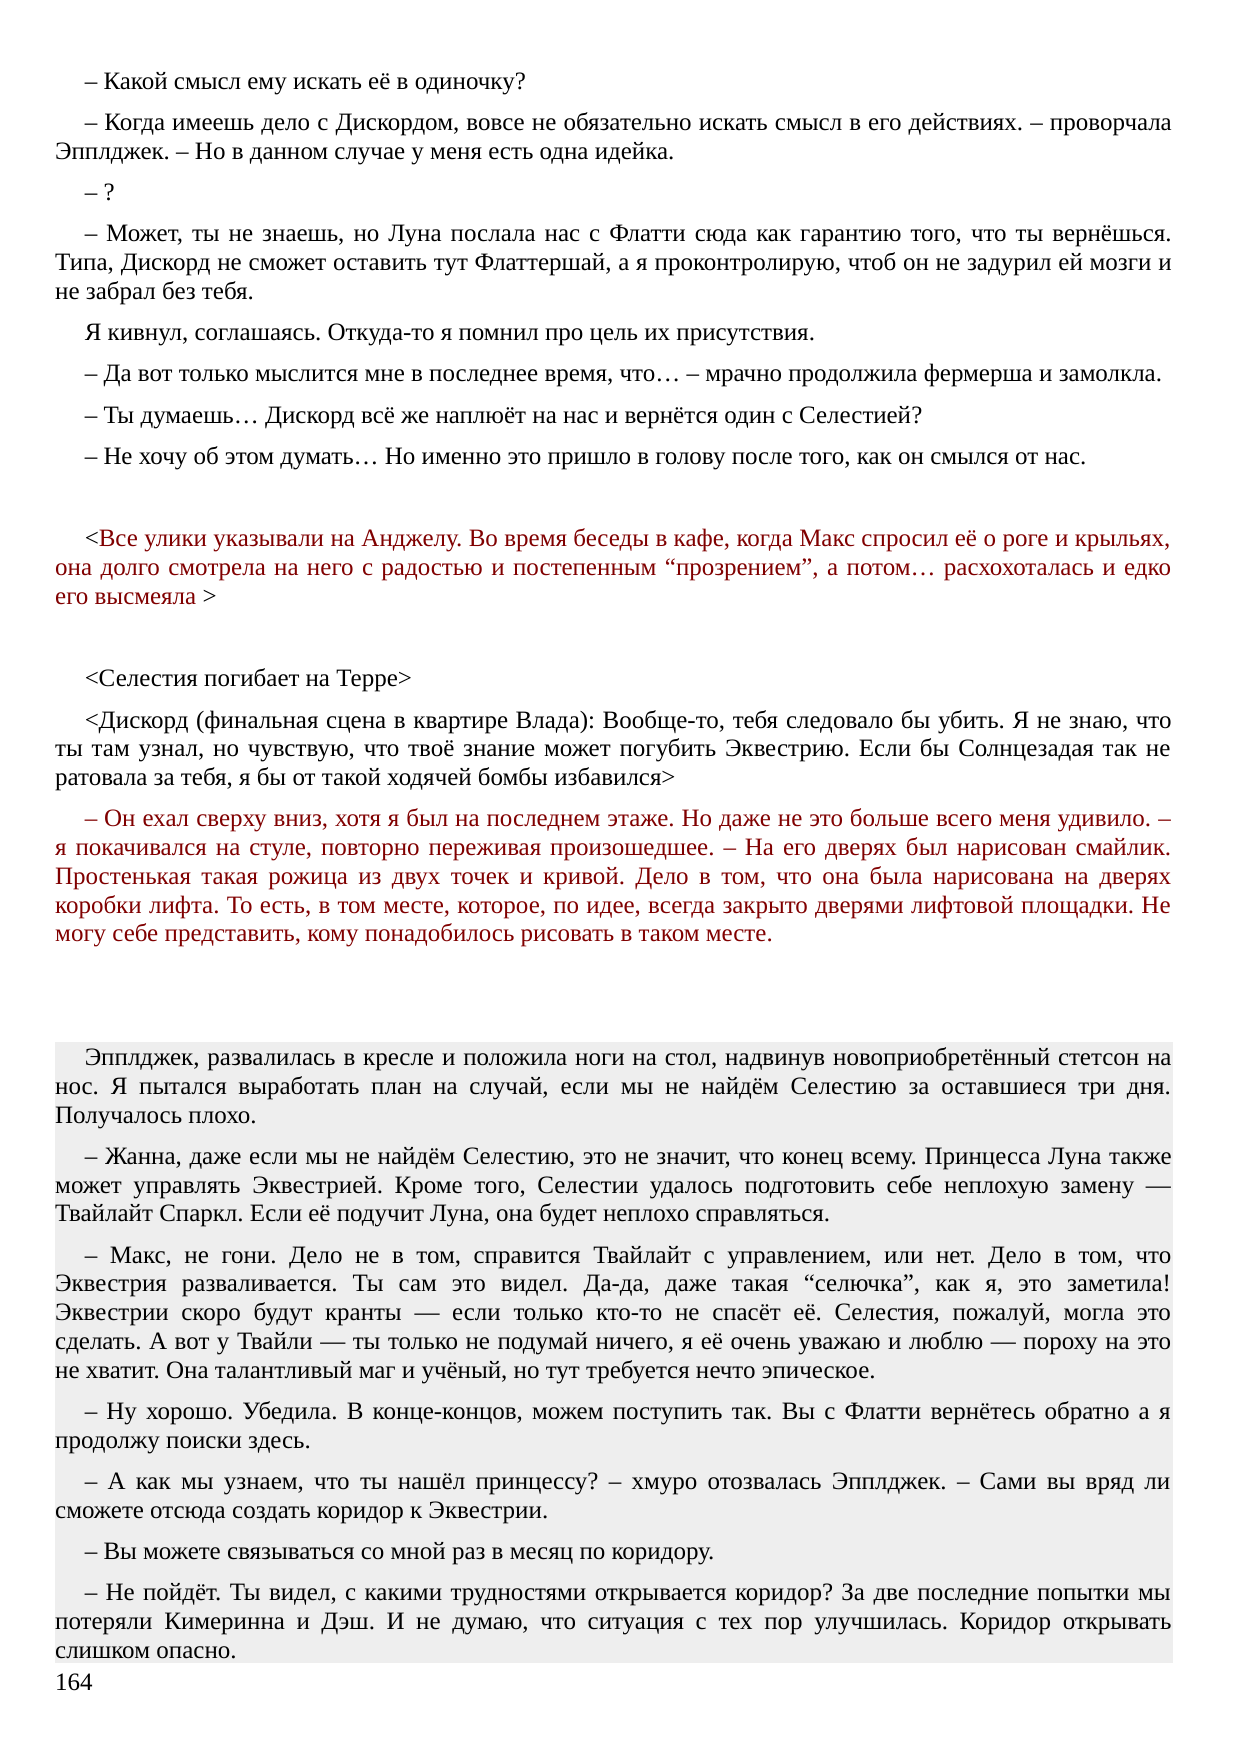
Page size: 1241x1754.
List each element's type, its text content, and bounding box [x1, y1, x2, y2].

text Я кивнул, соглашаясь. Откуда-то я помнил про цель их присутствия. [55, 317, 1173, 346]
text – Вы можете связываться со мной раз в месяц по коридору. [55, 1536, 1173, 1565]
text – Он ехал сверху вниз, хотя я был на последнем этаже. Но даже не это больше всего меня удивило. – я покачивался на стуле, повторно переживая произошедшее. – На его дверях был нарисован смайлик. Простенькая такая рожица из двух точек и кривой. Дело в том, что она была нарисована на дверях коробки лифта. То есть, в том месте, которое, по идее, всегда закрыто дверями лифтовой площадки. Не могу себе представить, кому понадобилось рисовать в таком месте. [55, 803, 1173, 947]
text <Все улики указывали на Анджелу. Во время беседы в кафе, когда Макс спросил её о роге и крыльях, она долго смотрела на него с радостью и постепенным “прозрением”, а потом… расхохоталась и едко его высмеяла > [55, 523, 1173, 610]
text <Селестия погибает на Терре> [55, 663, 1173, 692]
text – Не хочу об этом думать… Но именно это пришло в голову после того, как он смылся от нас. [55, 441, 1173, 470]
text – Ну хорошо. Убедила. В конце-концов, можем поступить так. Вы с Флатти вернётесь обратно а я продолжу поиски здесь. [55, 1396, 1173, 1453]
text – Не пойдёт. Ты видел, с какими трудностями открывается коридор? За две последние попытки мы потеряли Кимеринна и Дэш. И не думаю, что ситуация с тех пор улучшилась. Коридор открывать слишком опасно. [55, 1577, 1173, 1663]
text – А как мы узнаем, что ты нашёл принцессу? – хмуро отозвалась Эпплджек. – Сами вы вряд ли сможете отсюда создать коридор к Эквестрии. [55, 1466, 1173, 1523]
text – Может, ты не знаешь, но Луна послала нас с Флатти сюда как гарантию того, что ты вернёшься. Типа, Дискорд не сможет оставить тут Флаттершай, а я проконтролирую, чтоб он не задурил ей мозги и не забрал без тебя. [55, 218, 1173, 305]
text <Дискорд (финальная сцена в квартире Влада): Вообще-то, тебя следовало бы убить. Я не знаю, что ты там узнал, но чувствую, что твоё знание может погубить Эквестрию. Если бы Солнцезадая так не ратовала за тебя, я бы от такой ходячей бомбы избавился> [55, 705, 1173, 791]
text – Макс, не гони. Дело не в том, справится Твайлайт с управлением, или нет. Дело в том, что Эквестрия разваливается. Ты сам это видел. Да-да, даже такая “селючка”, как я, это заметила! Эквестрии скоро будут кранты — если только кто-то не спасёт её. Селестия, пожалуй, могла это сделать. А вот у Твайли — ты только не подумай ничего, я её очень уважаю и люблю — пороху на это не хватит. Она талантливый маг и учёный, но тут требуется нечто эпическое. [55, 1240, 1173, 1383]
text – Ты думаешь… Дискорд всё же наплюёт на нас и вернётся один с Селестией? [55, 400, 1173, 428]
text Эпплджек, развалилась в кресле и положила ноги на стол, надвинув новоприобретённый стетсон на нос. Я пытался выработать план на случай, если мы не найдём Селестию за оставшиеся три дня. Получалось плохо. [55, 1042, 1173, 1128]
text – ? [55, 177, 1173, 206]
text – Какой смысл ему искать её в одиночку? [55, 66, 1173, 95]
text – Жанна, даже если мы не найдём Селестию, это не значит, что конец всему. Принцесса Луна также может управлять Эквестрией. Кроме того, Селестии удалось подготовить себе неплохую замену — Твайлайт Спаркл. Если её подучит Луна, она будет неплохо справляться. [55, 1141, 1173, 1227]
text – Когда имеешь дело с Дискордом, вовсе не обязательно искать смысл в его действиях. – проворчала Эпплджек. – Но в данном случае у меня есть одна идейка. [55, 107, 1173, 165]
text – Да вот только мыслится мне в последнее время, что… – мрачно продолжила фермерша и замолкла. [55, 358, 1173, 387]
